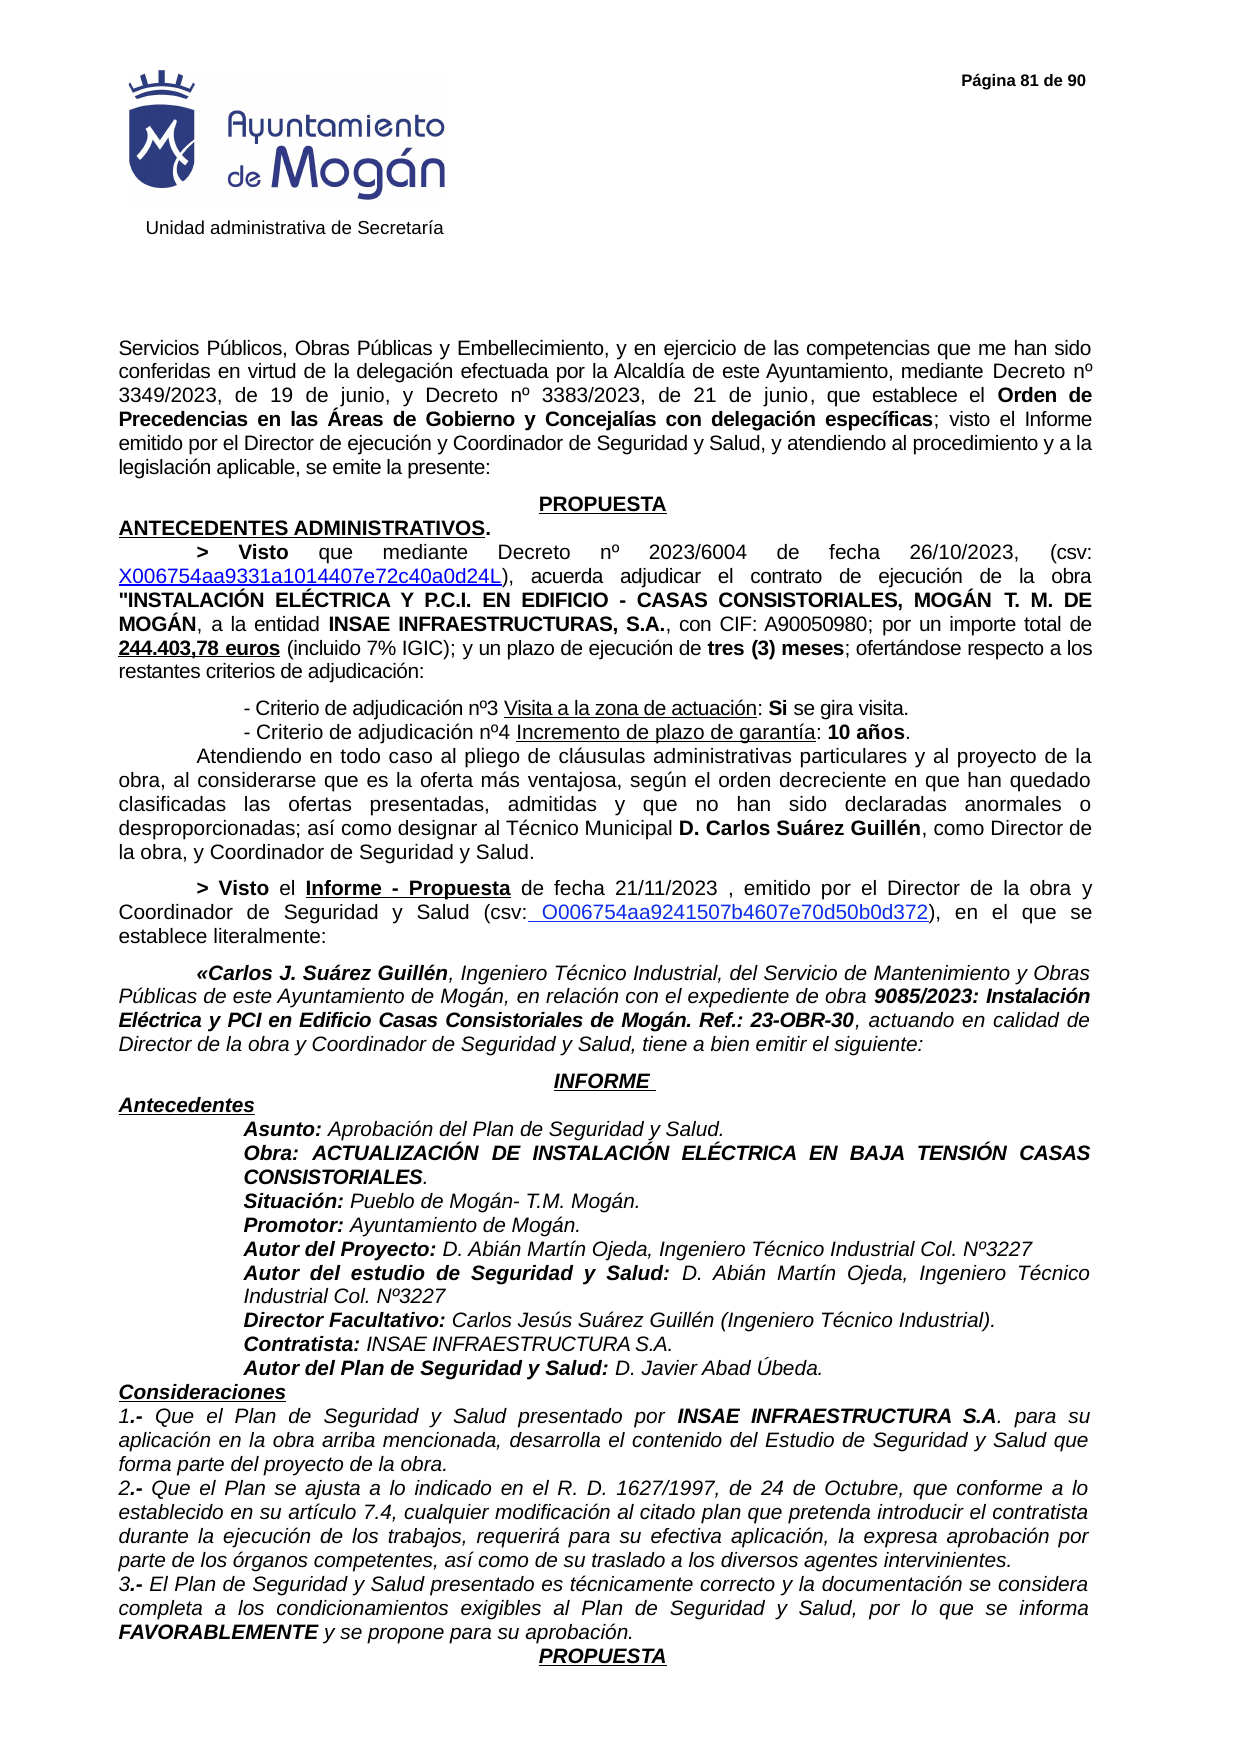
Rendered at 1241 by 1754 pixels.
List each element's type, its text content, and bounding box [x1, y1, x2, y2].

text Servicios Públicos, Obras Públicas y Embellecimiento, y en ejercicio de las competencias que me han sido conferidas en virtud de la delegación efectuada por la Alcaldía de este Ayuntamiento, mediante Decreto nº 3349/2023, de 19 de junio, y Decreto nº 3383/2023, de 21 de junio, que establece el Orden de Precedencias en las Áreas de Gobierno y Concejalías con delegación específicas; visto el Informe emitido por el Director de ejecución y Coordinador de Seguridad y Salud, y atendiendo al procedimiento y a la legislación aplicable, se emite la presente: [118, 335, 1092, 479]
text ANTECEDENTES ADMINISTRATIVOS. [118, 516, 1092, 539]
text Autor del Proyecto: D. Abián Martín Ojeda, Ingeniero Técnico Industrial Col. Nº3227 [243, 1236, 1092, 1260]
text «Carlos J. Suárez Guillén, Ingeniero Técnico Industrial, del Servicio de Mantenimiento y Obras Públicas de este Ayuntamiento de Mogán, en relación con el expediente de obra 9085/2023: Instalación Eléctrica y PCI en Edificio Casas Consistoriales de Mogán. Ref.: 23-OBR-30, actuando en calidad de Director de la obra y Coordinador de Seguridad y Salud, tiene a bien emitir el siguiente: [118, 960, 1092, 1056]
text 2.- Que el Plan se ajusta a lo indicado en el R. D. 1627/1997, de 24 de Octubre, que conforme a lo establecido en su artículo 7.4, cualquier modificación al citado plan que pretenda introducir el contratista durante la ejecución de los trabajos, requerirá para su efectiva aplicación, la expresa aprobación por parte de los órganos competentes, así como de su traslado a los diversos agentes intervinientes. [118, 1476, 1092, 1572]
text Contratista: INSAE INFRAESTRUCTURA S.A. [243, 1332, 1092, 1356]
text Atendiendo en todo caso al pliego de cláusulas administrativas particulares y al proyecto de la obra, al considerarse que es la oferta más ventajosa, según el orden decreciente en que han quedado clasificadas las ofertas presentadas, admitidas y que no han sido declaradas anormales o desproporcionadas; así como designar al Técnico Municipal D. Carlos Suárez Guillén, como Director de la obra, y Coordinador de Seguridad y Salud. [118, 744, 1092, 863]
text 1.- Que el Plan de Seguridad y Salud presentado por INSAE INFRAESTRUCTURA S.A. para su aplicación en la obra arriba mencionada, desarrolla el contenido del Estudio de Seguridad y Salud que forma parte del proyecto de la obra. [118, 1404, 1092, 1476]
text - Criterio de adjudicación nº3 Visita a la zona de actuación: Si se gira visita. [243, 696, 1092, 720]
text Autor del estudio de Seguridad y Salud: D. Abián Martín Ojeda, Ingeniero Técnico Industrial Col. Nº3227 [243, 1260, 1092, 1308]
text - Criterio de adjudicación nº4 Incremento de plazo de garantía: 10 años. [243, 720, 1092, 744]
text Autor del Plan de Seguridad y Salud: D. Javier Abad Úbeda. [243, 1356, 1092, 1380]
text Consideraciones [118, 1380, 1092, 1404]
text Antecedentes [118, 1093, 1092, 1117]
text 3.- El Plan de Seguridad y Salud presentado es técnicamente correcto y la documentación se considera completa a los condicionamientos exigibles al Plan de Seguridad y Salud, por lo que se informa FAVORABLEMENTE y se propone para su aprobación. [118, 1572, 1092, 1644]
text PROPUESTA [118, 492, 1092, 516]
text > Visto que mediante Decreto nº 2023/6004 de fecha 26/10/2023, (csv: X006754aa9331a1014407e72c40a0d24L), acuerda adjudicar el contrato de ejecución de la obra "INSTALACIÓN ELÉCTRICA Y P.C.I. EN EDIFICIO - CASAS CONSISTORIALES, MOGÁN T. M. DE MOGÁN, a la entidad INSAE INFRAESTRUCTURAS, S.A., con CIF: A90050980; por un importe total de 244.403,78 euros (incluido 7% IGIC); y un plazo de ejecución de tres (3) meses; ofertándose respecto a los restantes criterios de adjudicación: [118, 539, 1092, 683]
picture [128, 70, 445, 206]
text Asunto: Aprobación del Plan de Seguridad y Salud. [243, 1117, 1092, 1141]
text Promotor: Ayuntamiento de Mogán. [243, 1212, 1092, 1236]
text Director Facultativo: Carlos Jesús Suárez Guillén (Ingeniero Técnico Industrial). [243, 1308, 1092, 1332]
text Obra: ACTUALIZACIÓN DE INSTALACIÓN ELÉCTRICA EN BAJA TENSIÓN CASAS CONSISTORIALES. [243, 1141, 1092, 1188]
text PROPUESTA [118, 1644, 1092, 1668]
text INFORME [118, 1069, 1092, 1093]
text > Visto el Informe - Propuesta de fecha 21/11/2023 , emitido por el Director de la obra y Coordinador de Seguridad y Salud (csv: O006754aa9241507b4607e70d50b0d372), en el que se establece literalmente: [118, 876, 1092, 948]
text Situación: Pueblo de Mogán- T.M. Mogán. [243, 1188, 1092, 1212]
